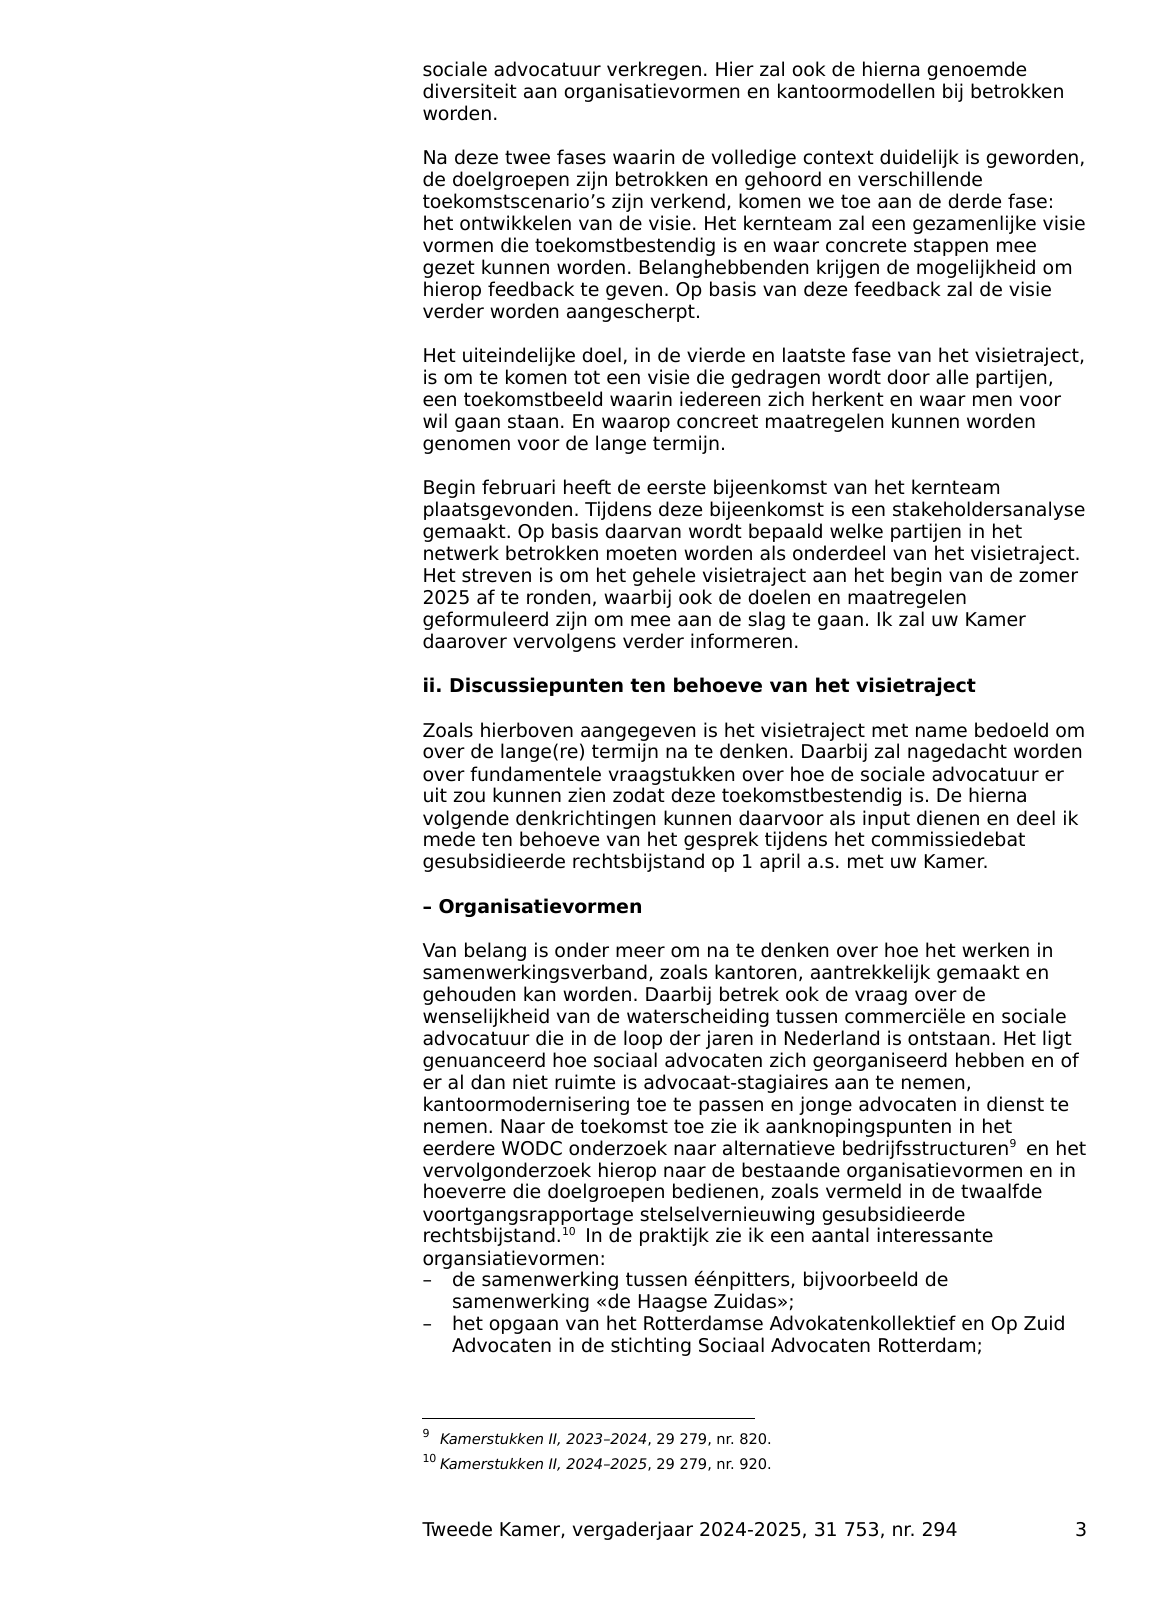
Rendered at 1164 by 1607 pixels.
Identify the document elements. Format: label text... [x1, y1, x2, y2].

text sociale advocatuur verkregen. Hier zal ook de hierna genoemde diversiteit aan organisatievormen en kantoormodellen bij betrokken worden. [422, 59, 1087, 125]
text Kamerstukken II, 2023–2024, 29 279, nr. 820. [422, 1427, 1087, 1449]
text Zoals hierboven aangegeven is het visietraject met name bedoeld om over de lange(re) termijn na te denken. Daarbij zal nagedacht worden over fundamentele vraagstukken over hoe de sociale advocatuur er uit zou kunnen zien zodat deze toekomstbestendig is. De hierna volgende denkrichtingen kunnen daarvoor als input dienen en deel ik mede ten behoeve van het gesprek tijdens het commissiedebat gesubsidieerde rechtsbijstand op 1 april a.s. met uw Kamer. [422, 719, 1087, 873]
text – het opgaan van het Rotterdamse Advokatenkollektief en Op Zuid Advocaten in de stichting Sociaal Advocaten Rotterdam; [422, 1313, 1087, 1357]
text Begin februari heeft de eerste bijeenkomst van het kernteam plaatsgevonden. Tijdens deze bijeenkomst is een stakeholdersanalyse gemaakt. Op basis daarvan wordt bepaald welke partijen in het netwerk betrokken moeten worden als onderdeel van het visietraject. Het streven is om het gehele visietraject aan het begin van de zomer 2025 af te ronden, waarbij ook de doelen en maatregelen geformuleerd zijn om mee aan de slag te gaan. Ik zal uw Kamer daarover vervolgens verder informeren. [422, 477, 1087, 653]
text Kamerstukken II, 2024–2025, 29 279, nr. 920. [422, 1452, 1087, 1474]
text Het uiteindelijke doel, in de vierde en laatste fase van het visietraject, is om te komen tot een visie die gedragen wordt door alle partijen, een toekomstbeeld waarin iedereen zich herkent en waar men voor wil gaan staan. En waarop concreet maatregelen kunnen worden genomen voor de lange termijn. [422, 345, 1087, 455]
text – de samenwerking tussen éénpitters, bijvoorbeeld de samenwerking «de Haagse Zuidas»; [422, 1269, 1087, 1313]
text Na deze twee fases waarin de volledige context duidelijk is geworden, de doelgroepen zijn betrokken en gehoord en verschillende toekomstscenario’s zijn verkend, komen we toe aan de derde fase: het ontwikkelen van de visie. Het kernteam zal een gezamenlijke visie vormen die toekomstbestendig is en waar concrete stappen mee gezet kunnen worden. Belanghebbenden krijgen de mogelijkheid om hierop feedback te geven. Op basis van deze feedback zal de visie verder worden aangescherpt. [422, 147, 1087, 323]
subtitle – Organisatievormen [422, 896, 1087, 917]
text Van belang is onder meer om na te denken over hoe het werken in samenwerkingsverband, zoals kantoren, aantrekkelijk gemaakt en gehouden kan worden. Daarbij betrek ook de vraag over de wenselijkheid van de waterscheiding tussen commerciële en sociale advocatuur die in de loop der jaren in Nederland is ontstaan. Het ligt genuanceerd hoe sociaal advocaten zich georganiseerd hebben en of er al dan niet ruimte is advocaat-stagiaires aan te nemen, kantoormodernisering toe te passen en jonge advocaten in dienst te nemen. Naar de toekomst toe zie ik aanknopingspunten in het eerdere WODC onderzoek naar alternatieve bedrijfsstructuren en het vervolgonderzoek hierop naar de bestaande organisatievormen en in hoeverre die doelgroepen bedienen, zoals vermeld in de twaalfde voortgangsrapportage stelselvernieuwing gesubsidieerde rechtsbijstand. In de praktijk zie ik een aantal interessante organsiatievormen: [422, 940, 1087, 1269]
subtitle ii. Discussiepunten ten behoeve van het visietraject [422, 675, 1087, 697]
